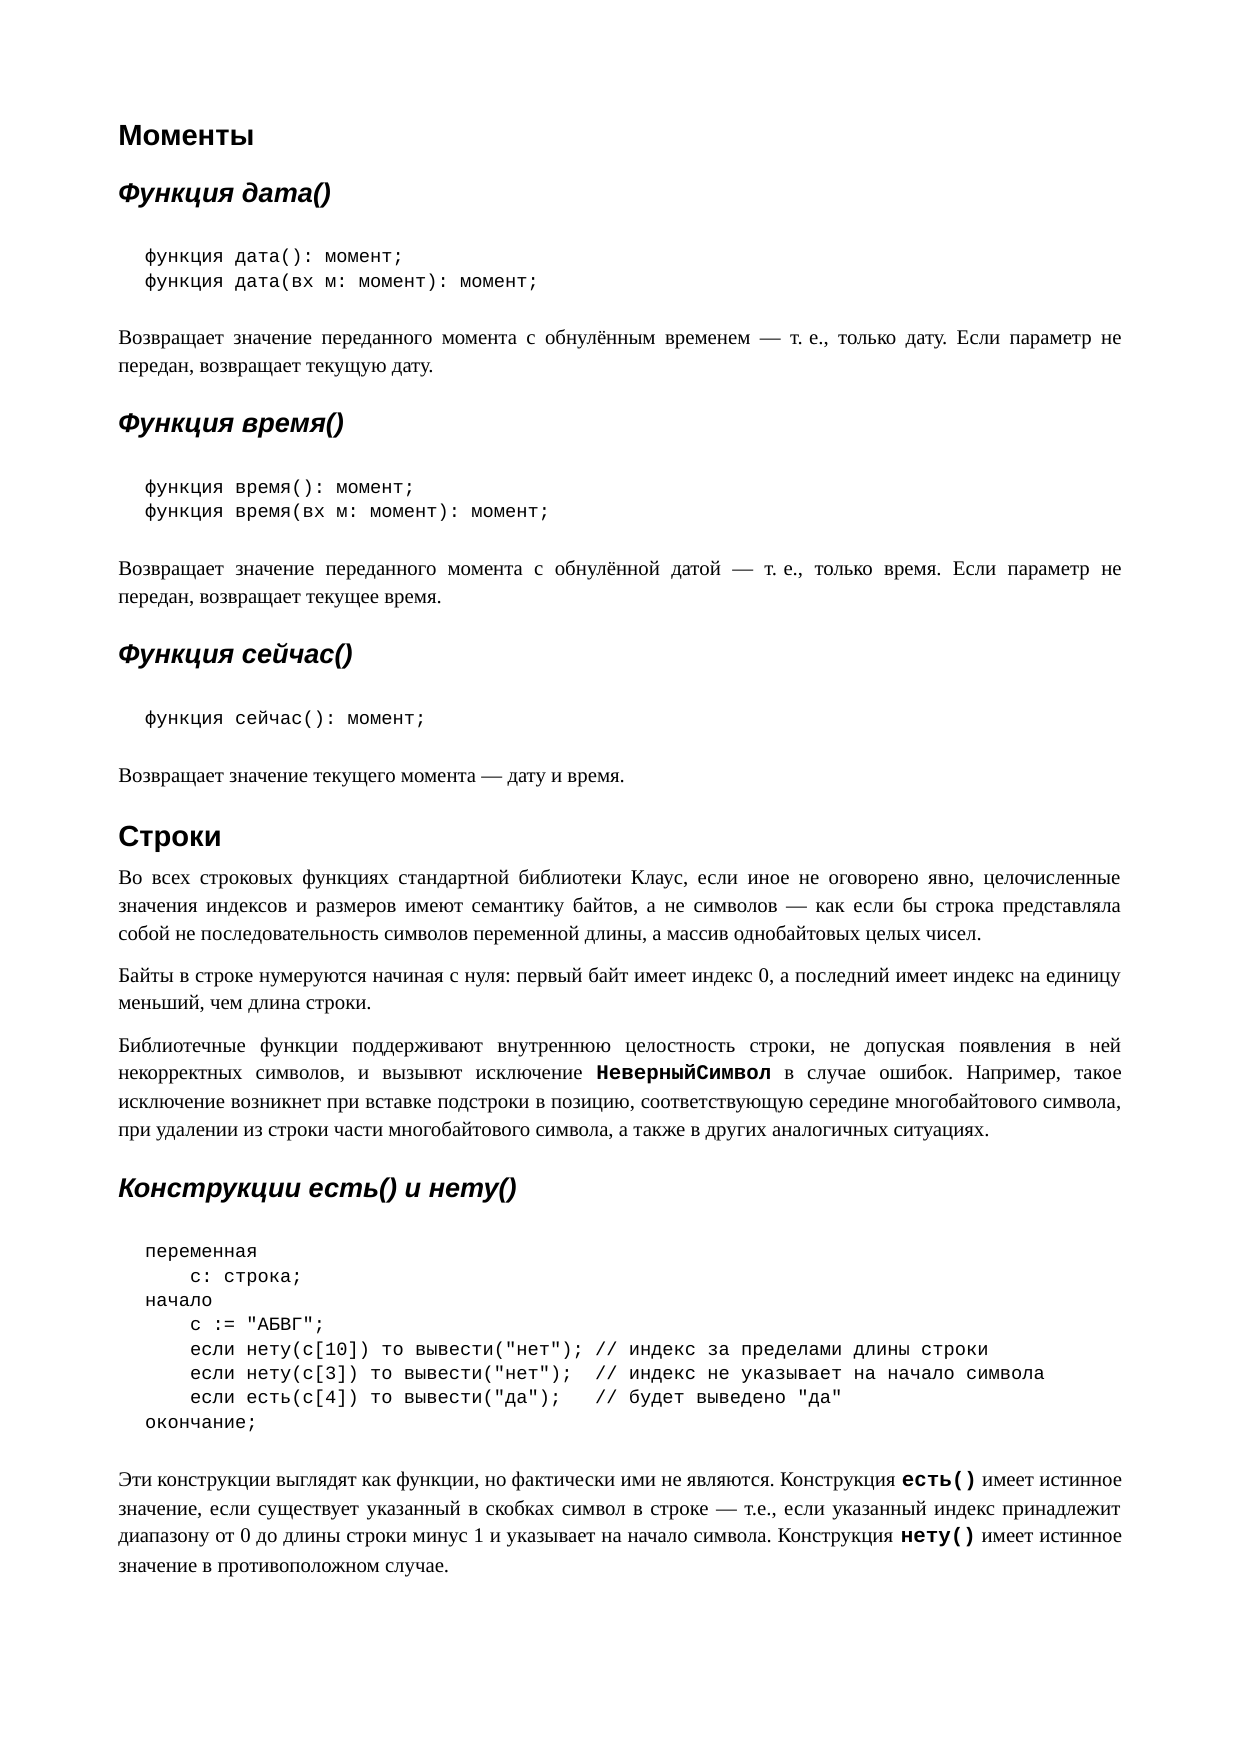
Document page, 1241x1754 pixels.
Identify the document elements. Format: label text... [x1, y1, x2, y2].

subtitle Функция время() [118, 407, 1122, 439]
subtitle Строки [118, 819, 1122, 853]
text функция дата(): момент; функция дата(вх м: момент): момент; [136, 238, 1104, 301]
text Возвращает значение переданного момента с обнулённой датой — т. е., только время. Если параметр не передан, возвращает текущее время. [118, 556, 1122, 608]
text функция сейчас(): момент; [136, 700, 1104, 739]
subtitle Функция дата() [118, 177, 1122, 208]
text Возвращает значение текущего момента — дату и время. [118, 762, 1122, 787]
text переменная с: строка; начало с := "АБВГ"; если нету(с[10]) то вывести("нет"); // индекс за пределами длины строки если нету(с[3]) то вывести("нет"); // индекс не указывает на начало символа если есть(с[4]) то вывести("да"); // будет выведено "да" окончание; [136, 1233, 1104, 1443]
text Возвращает значение переданного момента с обнулённым временем — т. е., только дату. Если параметр не передан, возвращает текущую дату. [118, 325, 1122, 377]
subtitle Функция сейчас() [118, 638, 1122, 669]
text Эти конструкции выглядят как функции, но фактически ими не являются. Конструкция есть() имеет истинное значение, если существует указанный в скобках символ в строке — т.е., если указанный индекс принадлежит диапазону от 0 до длины строки минус 1 и указывает на начало символа. Конструкция нету() имеет истинное значение в противоположном случае. [118, 1466, 1122, 1577]
subtitle Моменты [118, 118, 1122, 152]
text Библиотечные функции поддерживают внутреннюю целостность строки, не допуская появления в ней некорректных символов, и вызывют исключение НеверныйСимвол в случае ошибок. Например, такое исключение возникнет при вставке подстроки в позицию, соответствующую середине многобайтового символа, при удалении из строки части многобайтового символа, а также в других аналогичных ситуациях. [118, 1032, 1122, 1141]
text Байты в строке нумеруются начиная с нуля: первый байт имеет индекс 0, а последний имеет индекс на единицу меньший, чем длина строки. [118, 963, 1122, 1014]
text Во всех строковых функциях стандартной библиотеки Клаус, если иное не оговорено явно, целочисленные значения индексов и размеров имеют семантику байтов, а не символов — как если бы строка представляла собой не последовательность символов переменной длины, а массив однобайтовых целых чисел. [118, 865, 1122, 944]
text функция время(): момент; функция время(вх м: момент): момент; [136, 469, 1104, 532]
subtitle Конструкции есть() и нету() [118, 1172, 1122, 1203]
